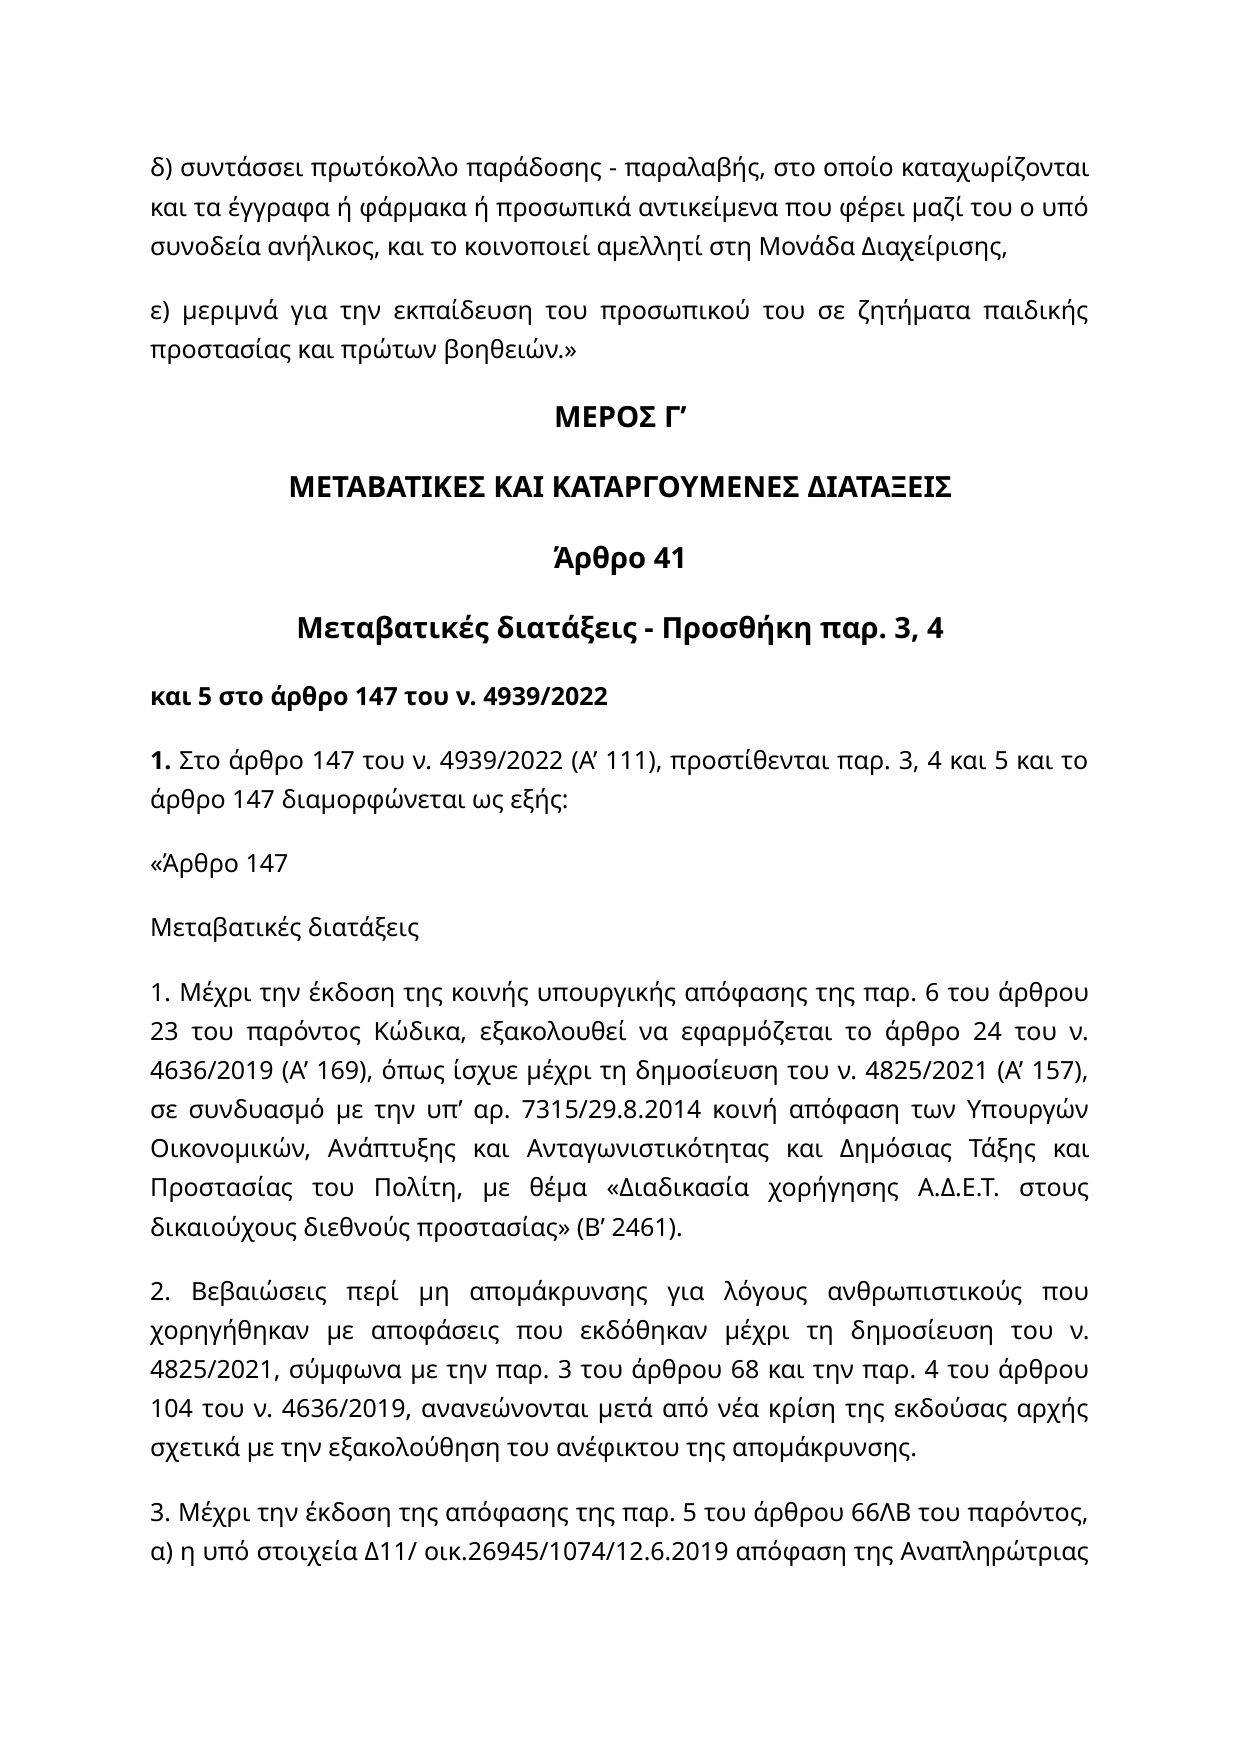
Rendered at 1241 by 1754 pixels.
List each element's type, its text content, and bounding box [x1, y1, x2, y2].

subtitle ΜΕΡΟΣ Γ’ [150, 396, 1090, 436]
text 1. Μέχρι την έκδοση της κοινής υπουργικής απόφασης της παρ. 6 του άρθρου 23 του παρόντος Κώδικα, εξακολουθεί να εφαρμόζεται το άρθρο 24 του ν. 4636/2019 (Α’ 169), όπως ίσχυε μέχρι τη δημοσίευση του ν. 4825/2021 (Α’ 157), σε συνδυασμό με την υπ’ αρ. 7315/29.8.2014 κοινή απόφαση των Υπουργών Οικονομικών, Ανάπτυξης και Ανταγωνιστικότητας και Δημόσιας Τάξης και Προστασίας του Πολίτη, με θέμα «Διαδικασία χορήγησης Α.Δ.Ε.Τ. στους δικαιούχους διεθνούς προστασίας» (Β’ 2461). [150, 974, 1090, 1243]
text «Άρθρο 147 [150, 846, 1090, 880]
text 1. Στο άρθρο 147 του ν. 4939/2022 (Α’ 111), προστίθενται παρ. 3, 4 και 5 και το άρθρο 147 διαμορφώνεται ως εξής: [150, 742, 1090, 816]
subtitle Άρθρο 41 [150, 537, 1090, 577]
text δ) συντάσσει πρωτόκολλο παράδοσης - παραλαβής, στο οποίο καταχωρίζονται και τα έγγραφα ή φάρμακα ή προσωπικά αντικείμενα που φέρει μαζί του ο υπό συνοδεία ανήλικος, και το κοινοποιεί αμελλητί στη Μονάδα Διαχείρισης, [150, 150, 1090, 262]
text Μεταβατικές διατάξεις [150, 910, 1090, 944]
text και 5 στο άρθρο 147 του ν. 4939/2022 [150, 678, 1090, 712]
subtitle Μεταβατικές διατάξεις - Προσθήκη παρ. 3, 4 [150, 608, 1090, 647]
text 2. Βεβαιώσεις περί μη απομάκρυνσης για λόγους ανθρωπιστικούς που χορηγήθηκαν με αποφάσεις που εκδόθηκαν μέχρι τη δημοσίευση του ν. 4825/2021, σύμφωνα με την παρ. 3 του άρθρου 68 και την παρ. 4 του άρθρου 104 του ν. 4636/2019, ανανεώνονται μετά από νέα κρίση της εκδούσας αρχής σχετικά με την εξακολούθηση του ανέφικτου της απομάκρυνσης. [150, 1273, 1090, 1464]
subtitle ΜΕΤΑΒΑΤΙΚΕΣ ΚΑΙ ΚΑΤΑΡΓΟΥΜΕΝΕΣ ΔΙΑΤΑΞΕΙΣ [150, 466, 1090, 506]
text ε) μεριμνά για την εκπαίδευση του προσωπικού του σε ζητήματα παιδικής προστασίας και πρώτων βοηθειών.» [150, 292, 1090, 366]
text 3. Μέχρι την έκδοση της απόφασης της παρ. 5 του άρθρου 66ΛΒ του παρόντος, α) η υπό στοιχεία Δ11/ οικ.26945/1074/12.6.2019 απόφαση της Αναπληρώτριας [150, 1494, 1090, 1567]
